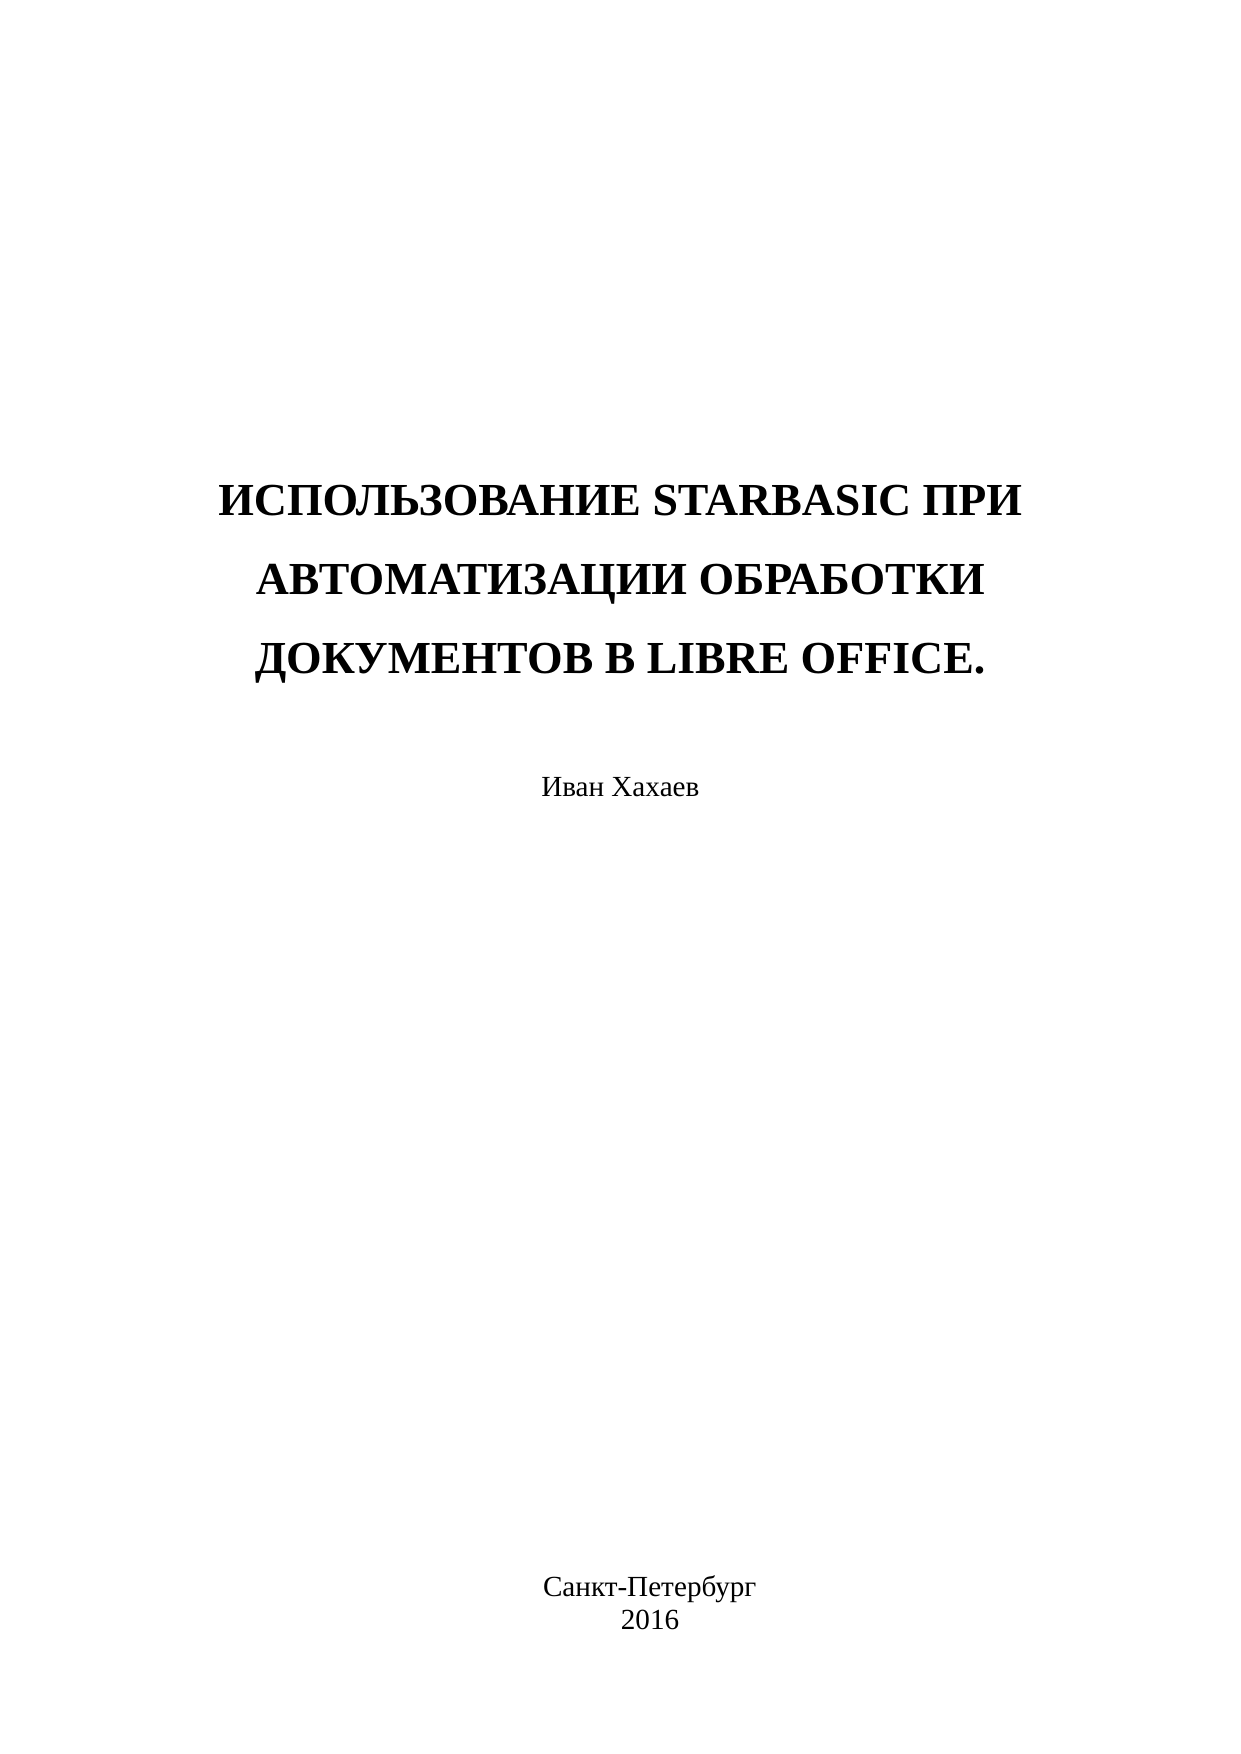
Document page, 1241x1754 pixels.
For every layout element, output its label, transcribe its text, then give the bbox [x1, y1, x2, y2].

table_cell [620, 945, 1122, 1122]
table_cell [620, 1122, 1122, 1476]
table_cell [620, 295, 1122, 354]
table_header [118, 118, 620, 295]
table_cell [118, 945, 620, 1122]
table_cell ИСПОЛЬЗОВАНИЕ StarBASIC ПРИ АВТОМАТИЗАЦИИ ОБРАБОТКИ ДОКУМЕНТОВ В LIBRE OFFICE. Иван Хахаев [118, 354, 1122, 945]
table_cell [118, 1122, 620, 1476]
table_header [620, 118, 1122, 295]
table_cell [118, 295, 620, 354]
